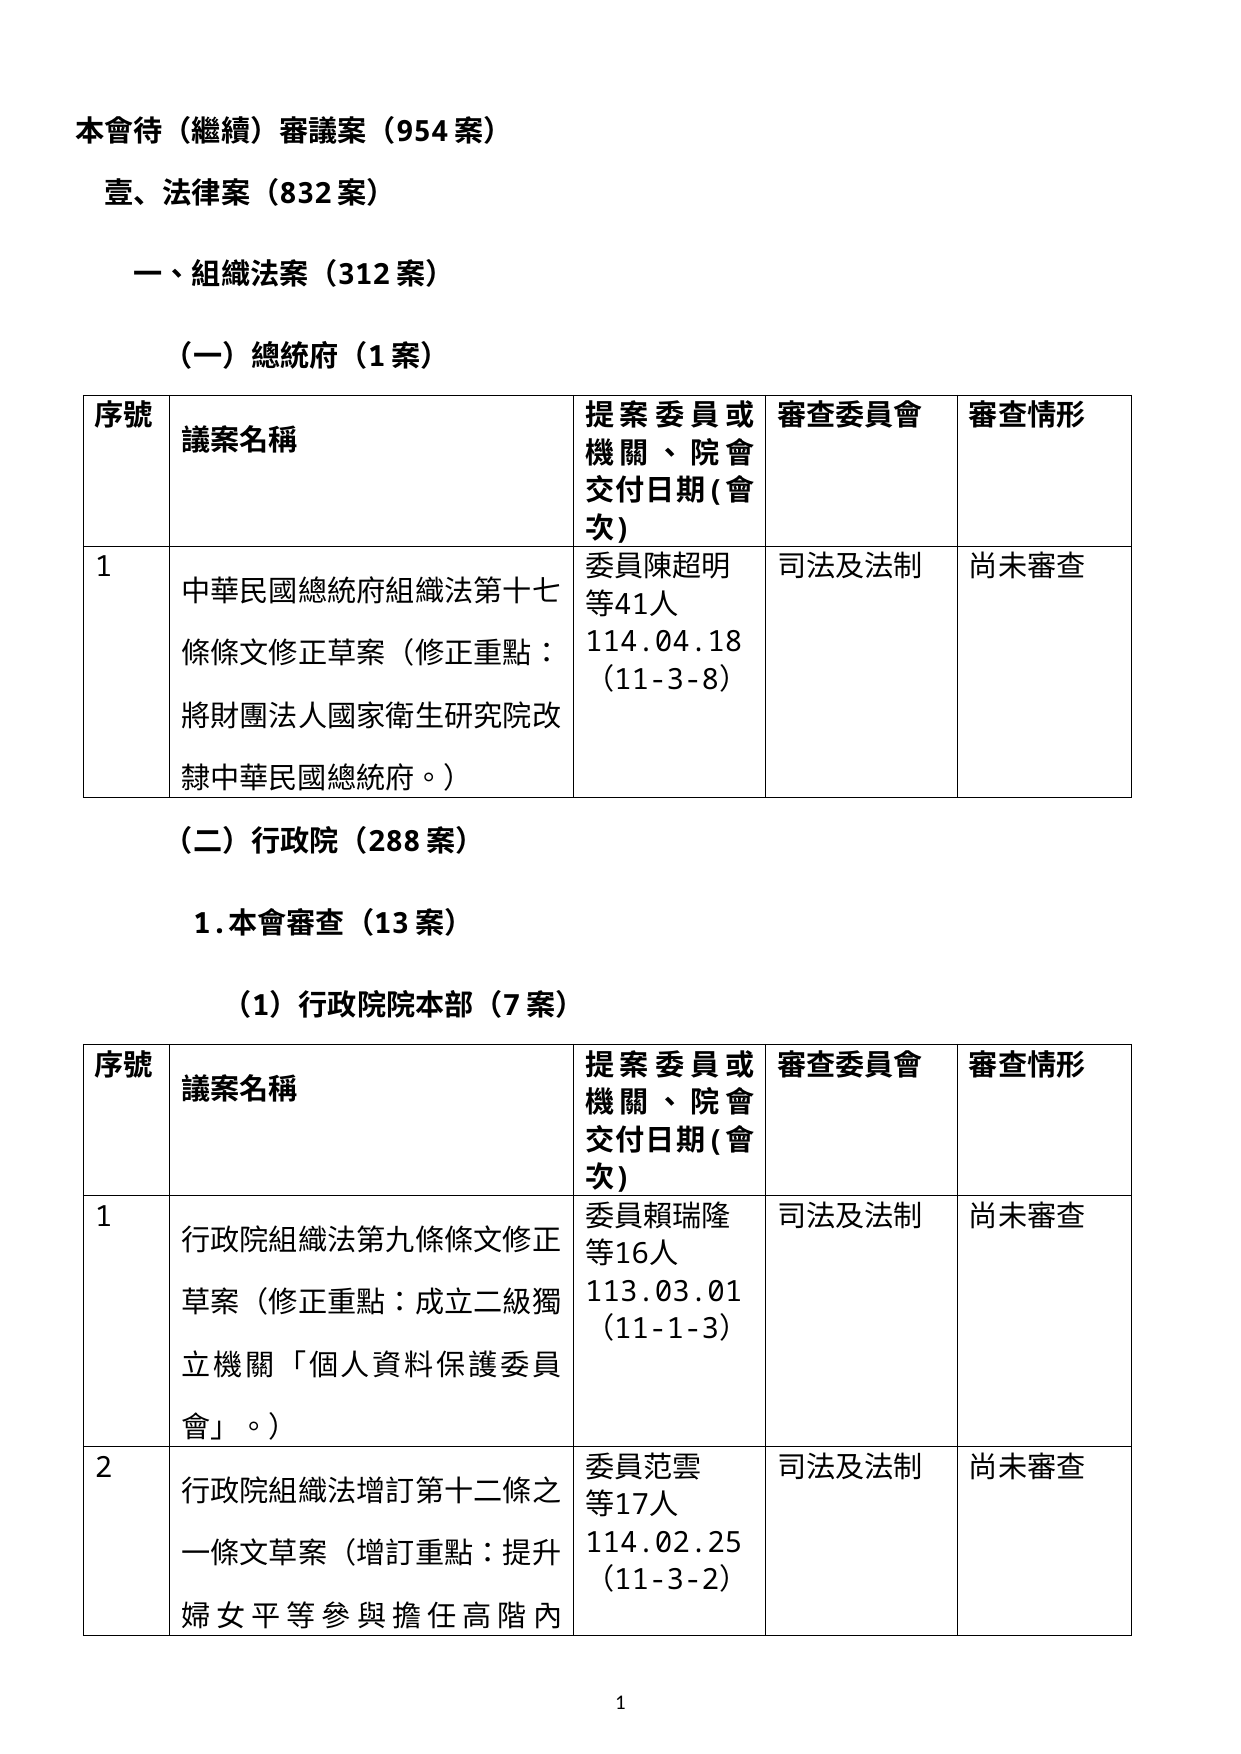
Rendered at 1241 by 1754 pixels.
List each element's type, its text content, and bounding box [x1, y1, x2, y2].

table_cell 1 [84, 547, 169, 797]
subtitle （二）行政院（288案） [164, 818, 1165, 860]
subtitle （一）總統府（1案） [164, 333, 1165, 375]
subtitle 1.本會審查（13案） [193, 900, 1165, 942]
table_header 議案名稱 [170, 1045, 573, 1195]
subtitle （1）行政院院本部（7案） [223, 982, 1165, 1024]
table_header 提案委員或機關、院會交付日期(會次) [574, 396, 765, 546]
table_header 議案名稱 [170, 396, 573, 546]
table_cell 行政院組織法增訂第十二條之一條文草案（增訂重點：提升婦女平等參與擔任高階內 [170, 1447, 573, 1634]
table_cell 中華民國總統府組織法第十七條條文修正草案（修正重點：將財團法人國家衛生研究院改隸中華民國總統府。） [170, 547, 573, 797]
table_cell 行政院組織法第九條條文修正草案（修正重點：成立二級獨立機關「個人資料保護委員會」。） [170, 1196, 573, 1446]
table_cell 尚未審查 [958, 1196, 1131, 1446]
table_cell 司法及法制 [766, 1196, 957, 1446]
table_cell 司法及法制 [766, 1447, 957, 1634]
table_cell 委員范雲 等17人 114.02.25 （11-3-2） [574, 1447, 765, 1634]
subtitle 本會待（繼續）審議案（954案） [75, 107, 1165, 150]
table_header 提案委員或機關、院會交付日期(會次) [574, 1045, 765, 1195]
table_header 序號 [84, 1045, 169, 1195]
table_cell 尚未審查 [958, 1447, 1131, 1634]
subtitle 壹、法律案（832案） [104, 170, 1165, 212]
table_header 審查情形 [958, 396, 1131, 546]
table_header 審查情形 [958, 1045, 1131, 1195]
table_header 序號 [84, 396, 169, 546]
table_cell 司法及法制 [766, 547, 957, 797]
table_header 審查委員會 [766, 396, 957, 546]
table_cell 2 [84, 1447, 169, 1634]
table_cell 委員賴瑞隆 等16人 113.03.01 （11-1-3） [574, 1196, 765, 1446]
table_cell 委員陳超明 等41人 114.04.18 （11-3-8） [574, 547, 765, 797]
table_cell 尚未審查 [958, 547, 1131, 797]
subtitle 一、組織法案（312案） [133, 251, 1165, 293]
table_header 審查委員會 [766, 1045, 957, 1195]
table_cell 1 [84, 1196, 169, 1446]
